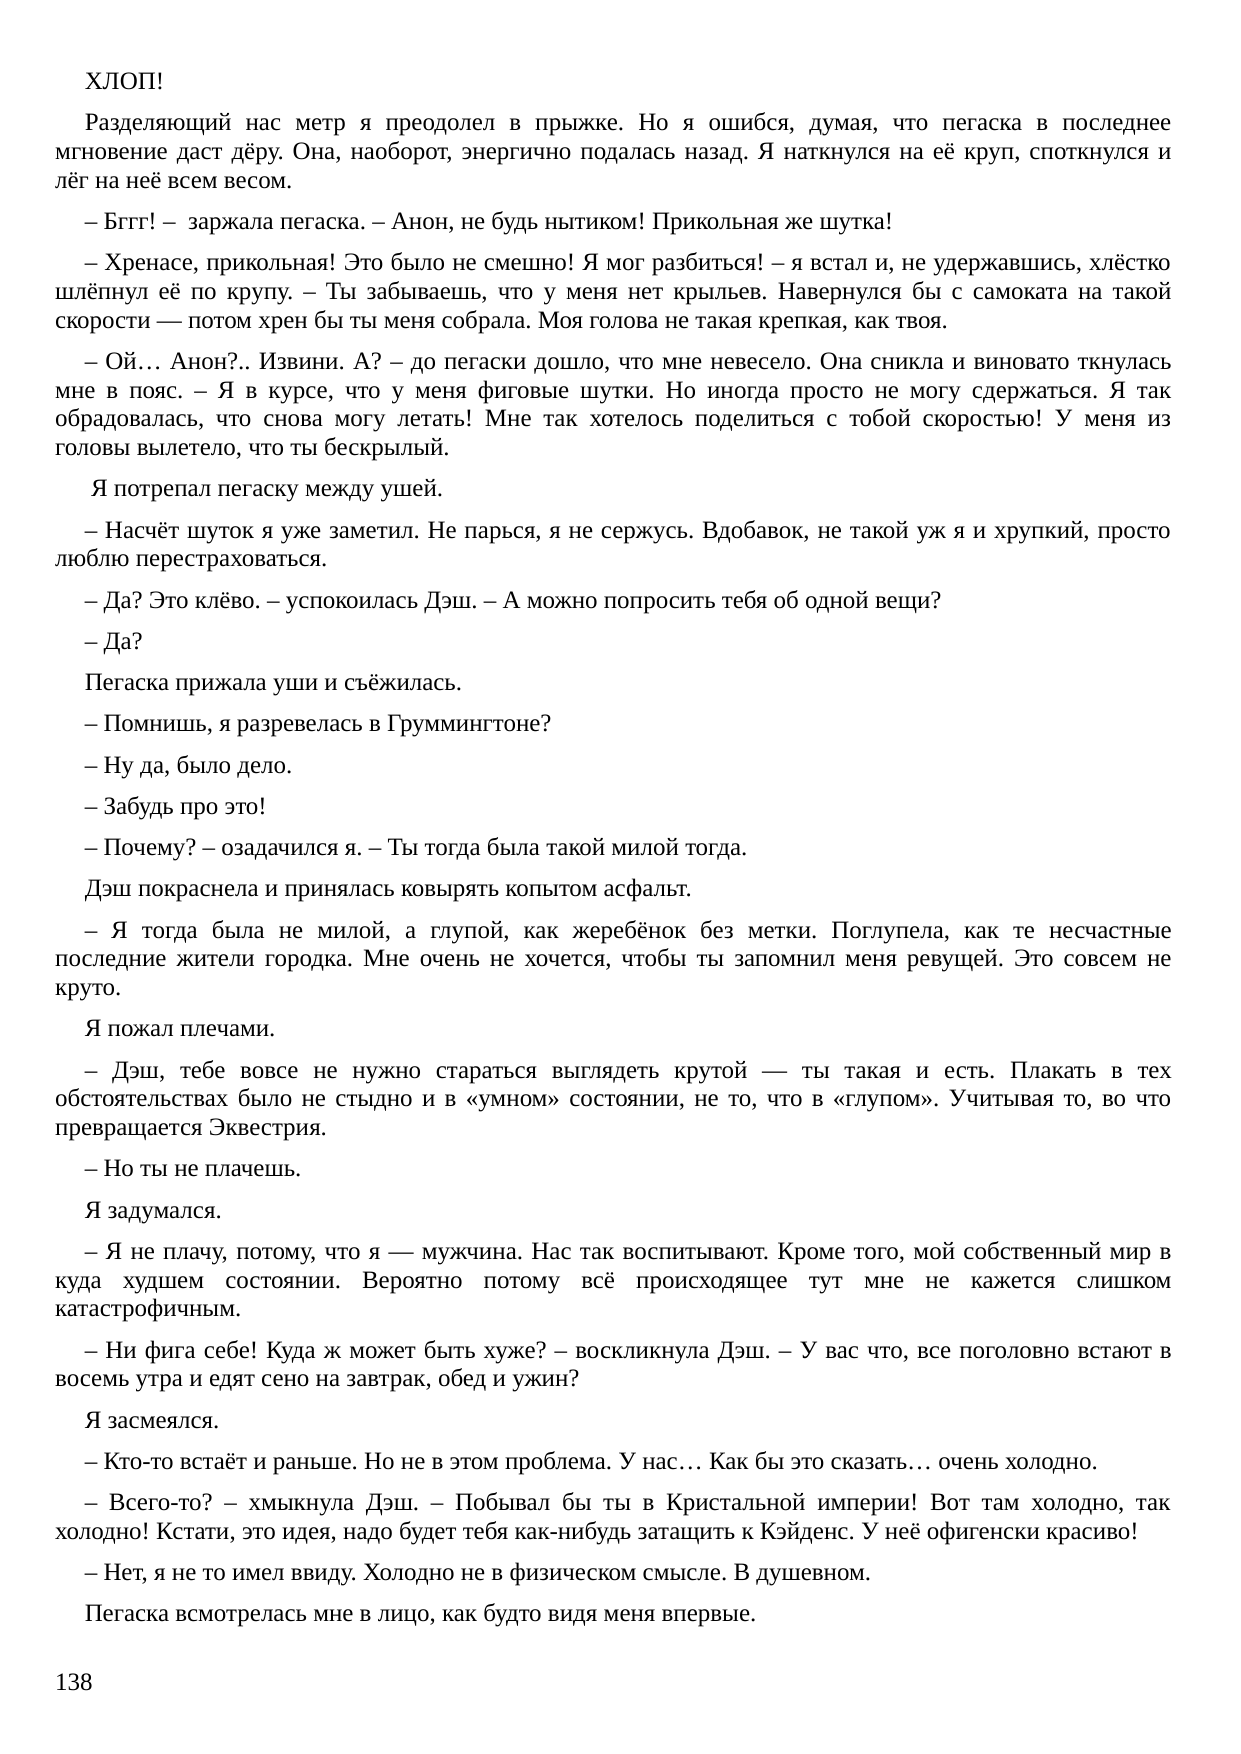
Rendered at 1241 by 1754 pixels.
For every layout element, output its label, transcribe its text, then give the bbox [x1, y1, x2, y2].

text Пегаска всмотрелась мне в лицо, как будто видя меня впервые. [55, 1598, 1173, 1627]
text – Кто-то встаёт и раньше. Но не в этом проблема. У нас… Как бы это сказать… очень холодно. [55, 1446, 1173, 1475]
text – Ни фига себе! Куда ж может быть хуже? – воскликнула Дэш. – У вас что, все поголовно встают в восемь утра и едят сено на завтрак, обед и ужин? [55, 1335, 1173, 1392]
text – Ой… Анон?.. Извини. А? – до пегаски дошло, что мне невесело. Она сникла и виновато ткнулась мне в пояс. – Я в курсе, что у меня фиговые шутки. Но иногда просто не могу сдержаться. Я так обрадовалась, что снова могу летать! Мне так хотелось поделиться с тобой скоростью! У меня из головы вылетело, что ты бескрылый. [55, 346, 1173, 461]
text – Да? Это клёво. – успокоилась Дэш. – А можно попросить тебя об одной вещи? [55, 585, 1173, 613]
text Разделяющий нас метр я преодолел в прыжке. Но я ошибся, думая, что пегаска в последнее мгновение даст дёру. Она, наоборот, энергично подалась назад. Я наткнулся на её круп, споткнулся и лёг на неё всем весом. [55, 107, 1173, 193]
text Я задумался. [55, 1195, 1173, 1223]
text Пегаска прижала уши и съёжилась. [55, 667, 1173, 696]
text – Я тогда была не милой, а глупой, как жеребёнок без метки. Поглупела, как те несчастные последние жители городка. Мне очень не хочется, чтобы ты запомнил меня ревущей. Это совсем не круто. [55, 915, 1173, 1001]
text ХЛОП! [55, 66, 1173, 95]
text Я пожал плечами. [55, 1013, 1173, 1042]
text – Нет, я не то имел ввиду. Холодно не в физическом смысле. В душевном. [55, 1557, 1173, 1586]
text – Да? [55, 626, 1173, 655]
text – Дэш, тебе вовсе не нужно стараться выглядеть крутой — ты такая и есть. Плакать в тех обстоятельствах было не стыдно и в «умном» состоянии, не то, что в «глупом». Учитывая то, во что превращается Эквестрия. [55, 1055, 1173, 1141]
text – Бггг! – заржала пегаска. – Анон, не будь нытиком! Прикольная же шутка! [55, 206, 1173, 235]
text – Почему? – озадачился я. – Ты тогда была такой милой тогда. [55, 832, 1173, 861]
text Я потрепал пегаску между ушей. [55, 473, 1173, 502]
text – Я не плачу, потому, что я — мужчина. Нас так воспитывают. Кроме того, мой собственный мир в куда худшем состоянии. Вероятно потому всё происходящее тут мне не кажется слишком катастрофичным. [55, 1236, 1173, 1322]
text – Всего-то? – хмыкнула Дэш. – Побывал бы ты в Кристальной империи! Вот там холодно, так холодно! Кстати, это идея, надо будет тебя как-нибудь затащить к Кэйденс. У неё офигенски красиво! [55, 1487, 1173, 1545]
text Я засмеялся. [55, 1405, 1173, 1433]
text – Помнишь, я разревелась в Груммингтоне? [55, 708, 1173, 737]
text – Хренасе, прикольная! Это было не смешно! Я мог разбиться! – я встал и, не удержавшись, хлёстко шлёпнул её по крупу. – Ты забываешь, что у меня нет крыльев. Навернулся бы с самоката на такой скорости — потом хрен бы ты меня собрала. Моя голова не такая крепкая, как твоя. [55, 247, 1173, 333]
text – Ну да, было дело. [55, 750, 1173, 778]
text – Но ты не плачешь. [55, 1153, 1173, 1182]
text Дэш покраснела и принялась ковырять копытом асфальт. [55, 873, 1173, 902]
text – Насчёт шуток я уже заметил. Не парься, я не сержусь. Вдобавок, не такой уж я и хрупкий, просто люблю перестраховаться. [55, 515, 1173, 572]
text – Забудь про это! [55, 791, 1173, 820]
